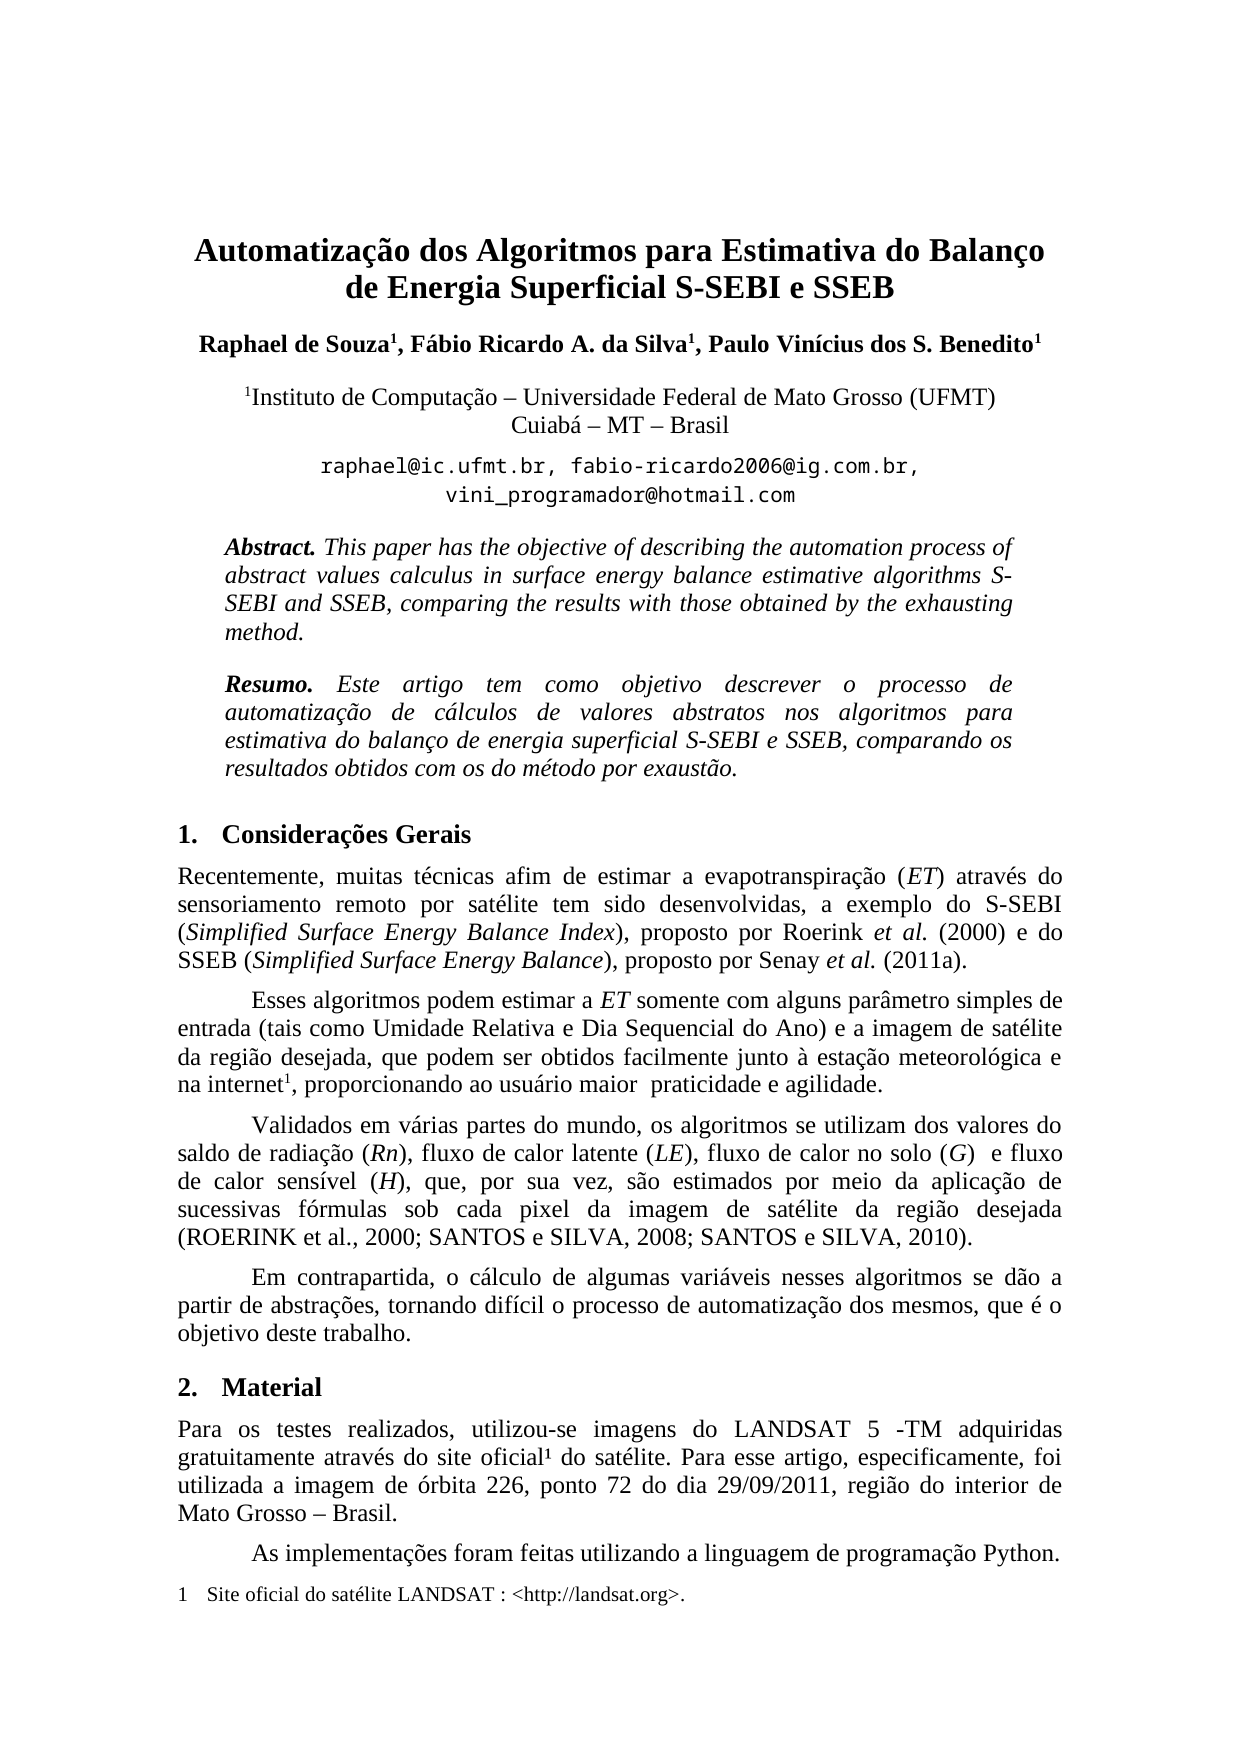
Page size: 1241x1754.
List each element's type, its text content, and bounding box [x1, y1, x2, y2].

text Para os testes realizados, utilizou-se imagens do LANDSAT 5 -TM adquiridas gratuitamente através do site oficial¹ do satélite. Para esse artigo, especificamente, foi utilizada a imagem de órbita 226, ponto 72 do dia 29/09/2011, região do interior de Mato Grosso – Brasil. [177, 1414, 1063, 1527]
text As implementações foram feitas utilizando a linguagem de programação Python. [177, 1539, 1063, 1567]
title Automatização dos Algoritmos para Estimativa do Balanço de Energia Superficial S-SEBI e SSEB [177, 231, 1063, 305]
text Abstract. This paper has the objective of describing the automation process of abstract values calculus in surface energy balance estimative algorithms S-SEBI and SSEB, comparing the results with those obtained by the exhausting method. [224, 533, 1016, 645]
text Raphael de Souza1, Fábio Ricardo A. da Silva1, Paulo Vinícius dos S. Benedito1 [177, 330, 1063, 358]
text Cuiabá – MT – Brasil [177, 411, 1063, 439]
text Resumo. Este artigo tem como objetivo descrever o processo de automatização de cálculos de valores abstratos nos algoritmos para estimativa do balanço de energia superficial S-SEBI e SSEB, comparando os resultados obtidos com os do método por exaustão. [224, 670, 1016, 782]
text Site oficial do satélite LANDSAT : <http://landsat.org>. [177, 1583, 1063, 1606]
text Validados em várias partes do mundo, os algoritmos se utilizam dos valores do saldo de radiação (Rn), fluxo de calor latente (LE), fluxo de calor no solo (G) e fluxo de calor sensível (H), que, por sua vez, são estimados por meio da aplicação de sucessivas fórmulas sob cada pixel da imagem de satélite da região desejada (ROERINK et al., 2000; SANTOS e SILVA, 2008; SANTOS e SILVA, 2010). [177, 1111, 1063, 1251]
text 1Instituto de Computação – Universidade Federal de Mato Grosso (UFMT) [177, 383, 1063, 411]
text Esses algoritmos podem estimar a ET somente com alguns parâmetro simples de entrada (tais como Umidade Relativa e Dia Sequencial do Ano) e a imagem de satélite da região desejada, que podem ser obtidos facilmente junto à estação meteorológica e na internet, proporcionando ao usuário maior praticidade e agilidade. [177, 986, 1063, 1098]
title Material [177, 1372, 1063, 1402]
title Considerações Gerais [177, 819, 1063, 849]
text Em contrapartida, o cálculo de algumas variáveis nesses algoritmos se dão a partir de abstrações, tornando difícil o processo de automatização dos mesmos, que é o objetivo deste trabalho. [177, 1263, 1063, 1347]
text Recentemente, muitas técnicas afim de estimar a evapotranspiração (ET) através do sensoriamento remoto por satélite tem sido desenvolvidas, a exemplo do S-SEBI (Simplified Surface Energy Balance Index), proposto por Roerink et al. (2000) e do SSEB (Simplified Surface Energy Balance), proposto por Senay et al. (2011a). [177, 862, 1063, 974]
text raphael@ic.ufmt.br, fabio-ricardo2006@ig.com.br, vini_programador@hotmail.com [177, 451, 1063, 508]
